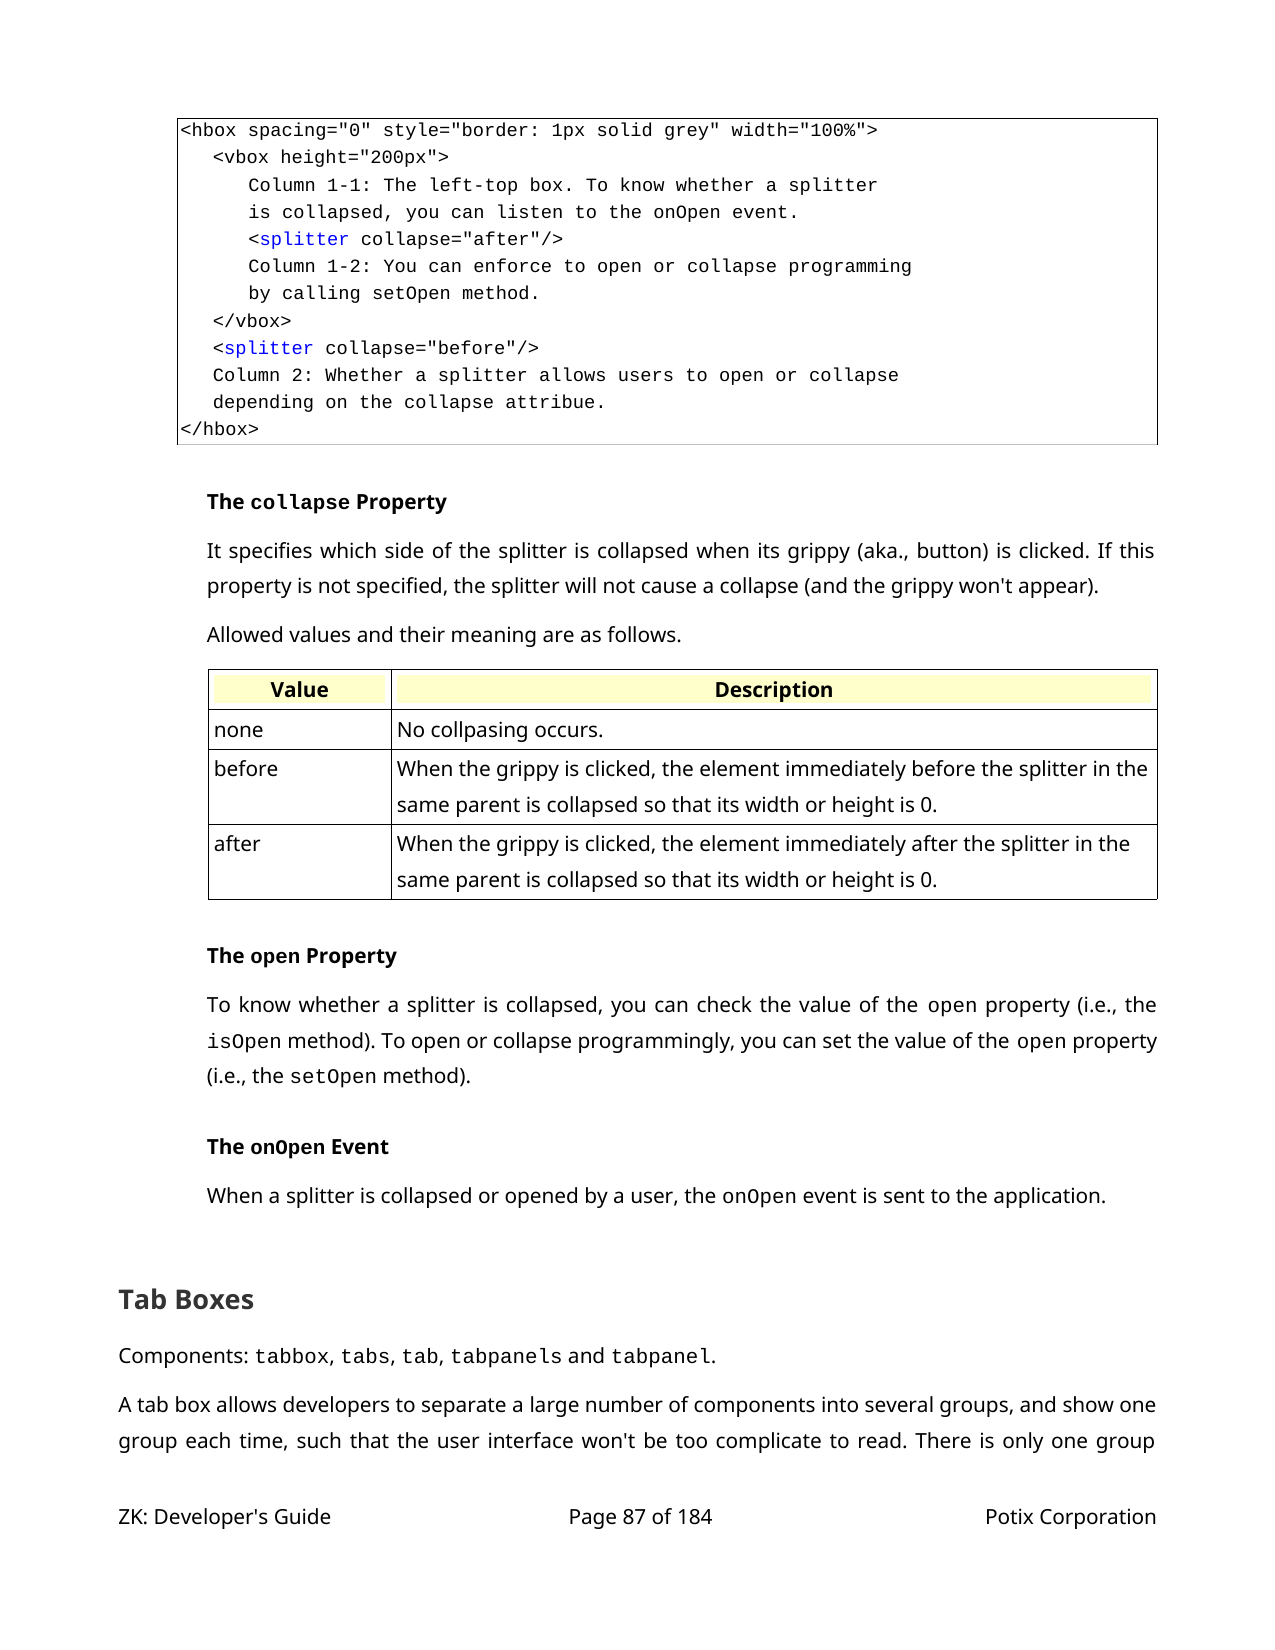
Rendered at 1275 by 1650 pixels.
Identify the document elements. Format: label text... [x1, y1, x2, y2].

table_header Description [392, 670, 1157, 709]
table_cell none [209, 710, 391, 749]
text A tab box allows developers to separate a large number of components into several groups, and show one group each time, such that the user interface won't be too complicate to read. There is only one group [118, 1391, 1157, 1454]
text <vbox height="200px"> [178, 145, 1157, 169]
table_cell after [209, 825, 391, 899]
text is collapsed, you can listen to the onOpen event. [178, 200, 1157, 224]
text Allowed values and their meaning are as follows. [207, 620, 1157, 648]
subtitle The open Property [207, 941, 1157, 970]
text Column 2: Whether a splitter allows users to open or collapse [178, 363, 1157, 387]
text Components: tabbox, tabs, tab, tabpanels and tabpanel. [118, 1341, 1157, 1370]
text </vbox> [178, 308, 1157, 333]
table_header Value [209, 670, 391, 709]
text <splitter collapse="before"/> [178, 336, 1157, 360]
text by calling setOpen method. [178, 281, 1157, 306]
table_cell When the grippy is clicked, the element immediately after the splitter in the same parent is collapsed so that its width or height is 0. [392, 825, 1157, 899]
text <hbox spacing="0" style="border: 1px solid grey" width="100%"> [178, 119, 1157, 142]
table_cell before [209, 750, 391, 824]
text depending on the collapse attribue. [178, 390, 1157, 414]
table_cell No collpasing occurs. [392, 710, 1157, 749]
text Column 1-2: You can enforce to open or collapse programming [178, 254, 1157, 278]
table_cell When the grippy is clicked, the element immediately before the splitter in the same parent is collapsed so that its width or height is 0. [392, 750, 1157, 824]
subtitle The onOpen Event [207, 1132, 1157, 1161]
text When a splitter is collapsed or opened by a user, the onOpen event is sent to the application. [207, 1182, 1157, 1210]
subtitle The collapse Property [207, 487, 1157, 516]
subtitle Tab Boxes [118, 1281, 1157, 1318]
text To know whether a splitter is collapsed, you can check the value of the open property (i.e., the isOpen method). To open or collapse programmingly, you can set the value of the open property (i.e., the setOpen method). [207, 990, 1157, 1090]
text </hbox> [178, 417, 1157, 444]
text Column 1-1: The left-top box. To know whether a splitter [178, 172, 1157, 197]
text It specifies which side of the splitter is collapsed when its grippy (aka., button) is clicked. If this property is not specified, the splitter will not cause a collapse (and the grippy won't appear). [207, 536, 1157, 599]
text <splitter collapse="after"/> [178, 227, 1157, 251]
